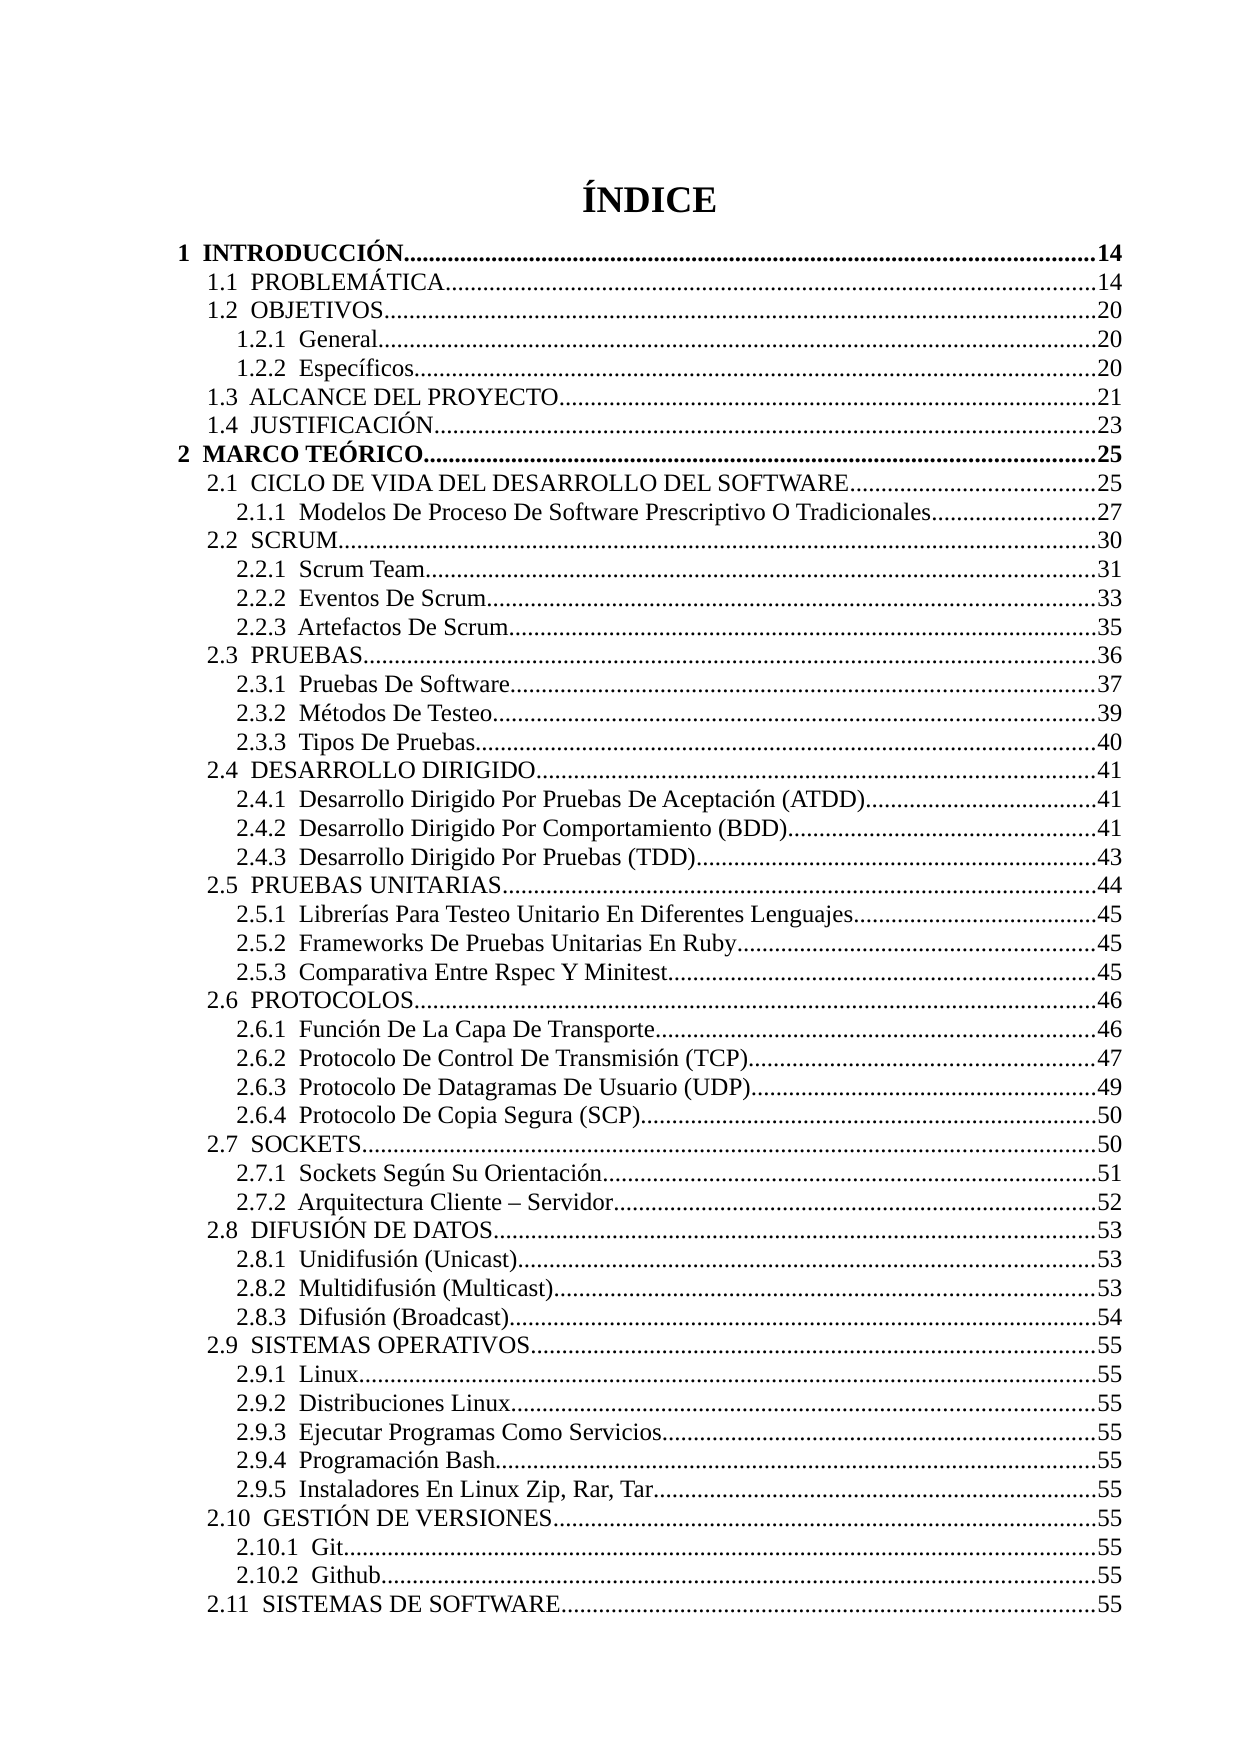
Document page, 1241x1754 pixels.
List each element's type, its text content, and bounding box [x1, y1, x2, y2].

text 2.7.2 Arquitectura cliente – servidor 52 [236, 1187, 1122, 1216]
text 2.2.1 Scrum team 31 [236, 554, 1122, 583]
text 2.5.3 Comparativa entre Rspec y Minitest 45 [236, 957, 1122, 986]
text 2.8.3 Difusión (Broadcast) 54 [236, 1302, 1122, 1331]
text 2.4.1 Desarrollo dirigido por pruebas de aceptación (ATDD) 41 [236, 784, 1122, 813]
text 2.9.3 Ejecutar programas como servicios 55 [236, 1417, 1122, 1446]
text 2.5.1 Librerías para Testeo Unitario en Diferentes Lenguajes 45 [236, 899, 1122, 928]
text 1.4 Justificación 23 [207, 411, 1122, 439]
text 2.9.2 Distribuciones Linux 55 [236, 1388, 1122, 1417]
text 2.8.2 Multidifusión (Multicast) 53 [236, 1273, 1122, 1302]
text 2.2.3 Artefactos de scrum 35 [236, 612, 1122, 641]
text 2.6.1 Función de la capa de transporte 46 [236, 1014, 1122, 1043]
text 1.2 OBJETIVOS 20 [207, 296, 1122, 324]
text 2.9.1 Linux 55 [236, 1359, 1122, 1388]
text 1.1 PROBLEMÁTICA 14 [207, 267, 1122, 296]
text 2 MARCO TEÓRICO 25 [177, 439, 1122, 468]
text 2.4.3 Desarrollo dirigido por pruebas (TDD) 43 [236, 842, 1122, 871]
text 2.5 Pruebas Unitarias 44 [207, 871, 1122, 899]
text 2.4 Desarrollo dirigido 41 [207, 756, 1122, 784]
text 2.6.3 Protocolo de datagramas de usuario (UDP) 49 [236, 1072, 1122, 1101]
text 2.10.2 Github 55 [236, 1561, 1122, 1589]
text 2.11 Sistemas de Software 55 [207, 1589, 1122, 1618]
text 2.7 SOCkets 50 [207, 1129, 1122, 1158]
text 2.9.4 Programación Bash 55 [236, 1446, 1122, 1474]
text 2.3.3 Tipos de Pruebas 40 [236, 727, 1122, 756]
text 1 INTRODUCCIÓN 14 [177, 238, 1122, 267]
text 1.2.1 General 20 [236, 324, 1122, 353]
text 2.6.2 Protocolo de control de transmisión (TCP) 47 [236, 1043, 1122, 1072]
text 2.7.1 Sockets según su orientación 51 [236, 1158, 1122, 1187]
text 2.1.1 Modelos de proceso de software prescriptivo o tradicionales 27 [236, 497, 1122, 526]
text 2.9 Sistemas Operativos 55 [207, 1331, 1122, 1359]
text 2.1 CICLO DE VIDA DEL DESARROLLO DEL SOFTWARE 25 [207, 468, 1122, 497]
text 2.3.2 Métodos de Testeo 39 [236, 698, 1122, 727]
text 2.3.1 Pruebas de Software 37 [236, 669, 1122, 698]
text 2.8.1 Unidifusión (Unicast) 53 [236, 1244, 1122, 1273]
text 2.10 Gestión de Versiones 55 [207, 1503, 1122, 1532]
text 2.4.2 Desarrollo dirigido por comportamiento (BDD) 41 [236, 813, 1122, 842]
text 2.5.2 Frameworks de pruebas unitarias en ruby 45 [236, 928, 1122, 957]
text 2.10.1 Git 55 [236, 1532, 1122, 1561]
text 2.3 Pruebas 36 [207, 641, 1122, 669]
text 2.8 DIFUSIÓN DE DATOS 53 [207, 1216, 1122, 1244]
text 2.6.4 Protocolo de copia segura (SCP) 50 [236, 1101, 1122, 1129]
text 1.3 Alcance del Proyecto 21 [207, 382, 1122, 411]
text Índice [177, 177, 1122, 220]
text 2.6 Protocolos 46 [207, 986, 1122, 1014]
text 2.2.2 Eventos de Scrum 33 [236, 583, 1122, 612]
text 2.2 SCRUM 30 [207, 526, 1122, 554]
text 1.2.2 Específicos 20 [236, 353, 1122, 382]
text 2.9.5 Instaladores en Linux zip, rar, Tar 55 [236, 1474, 1122, 1503]
